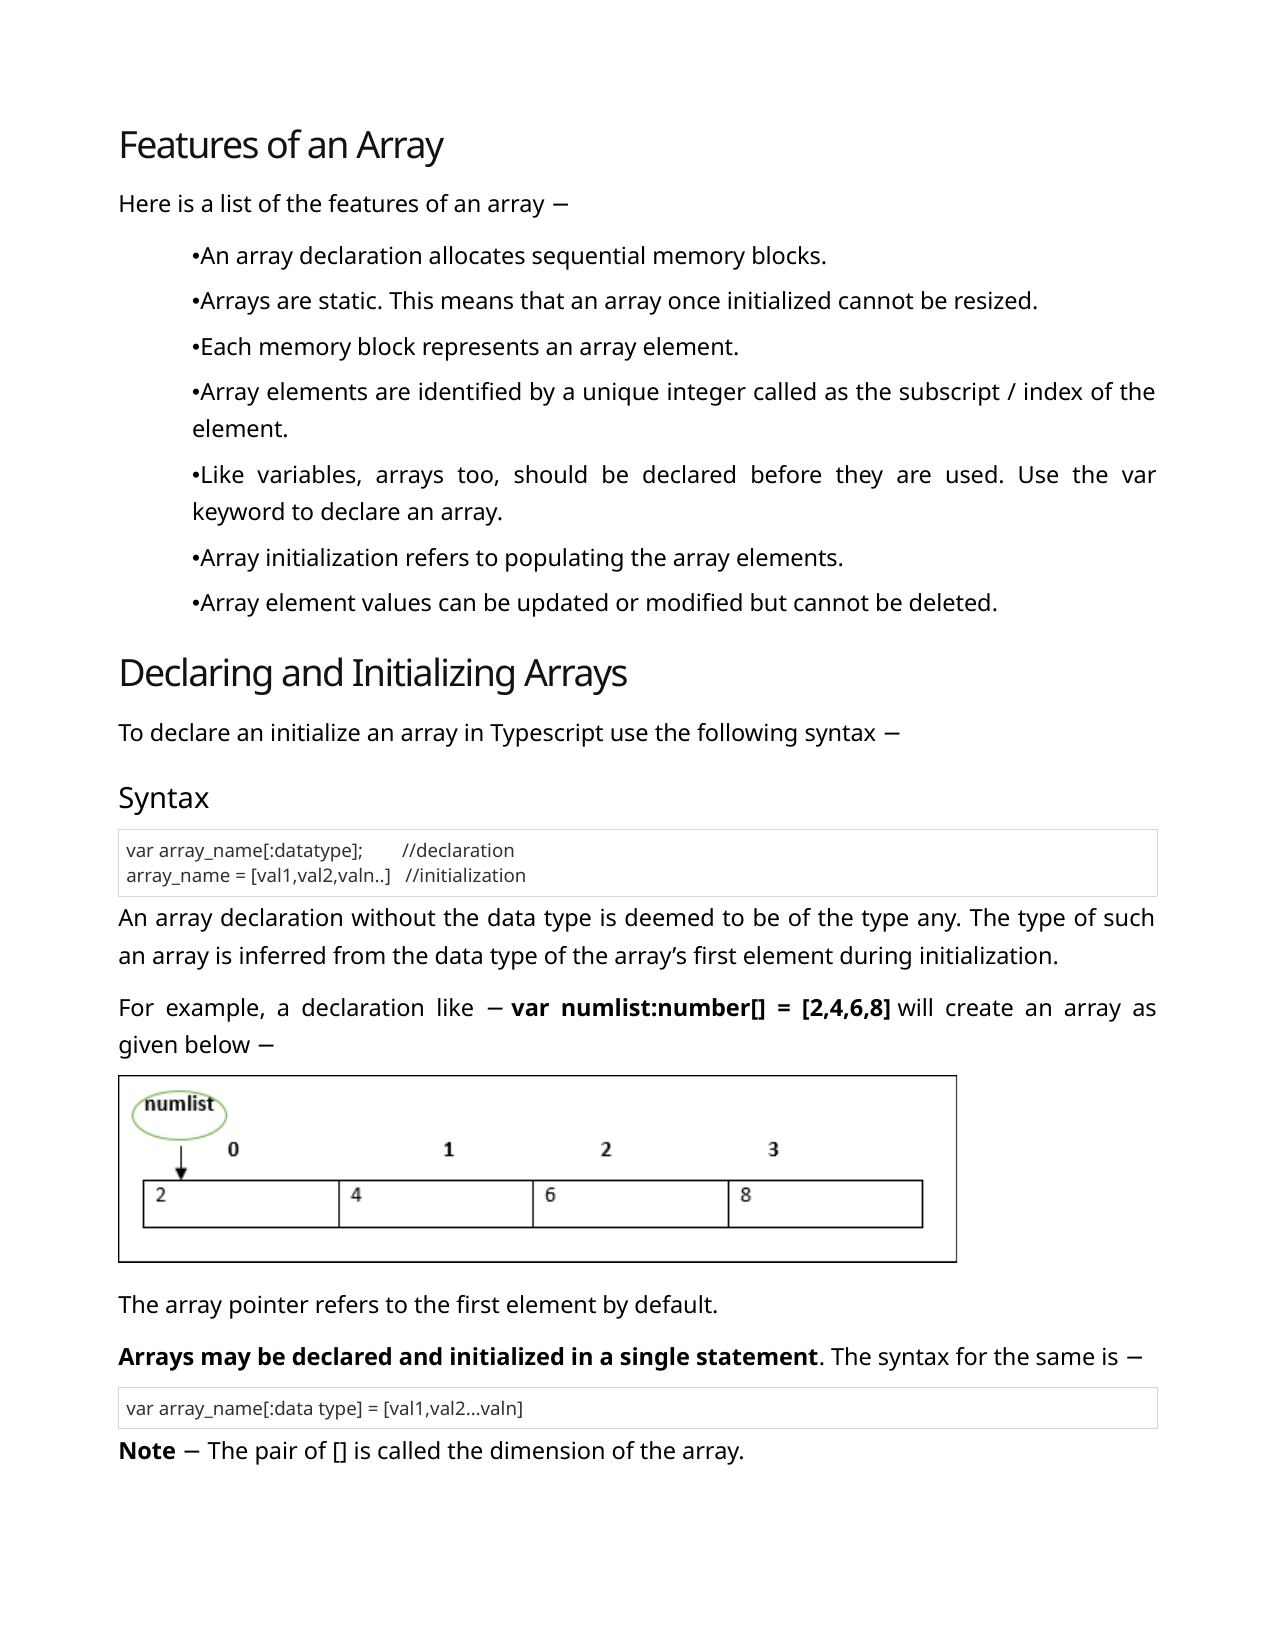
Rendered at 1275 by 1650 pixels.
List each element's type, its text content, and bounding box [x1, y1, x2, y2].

text array_name = [val1,val2,valn..] //initialization [119, 855, 1157, 896]
subtitle Syntax [118, 777, 1157, 817]
text For example, a declaration like − var numlist:number[] = [2,4,6,8] will create an array as given below − [118, 986, 1157, 1061]
text Note − The pair of [] is called the dimension of the array. [118, 1429, 1157, 1466]
list Array element values can be updated or modified but cannot be deleted. [118, 581, 1157, 618]
text Here is a list of the features of an array − [118, 182, 1157, 219]
text The array pointer refers to the first element by default. [118, 1283, 1157, 1321]
text An array declaration without the data type is deemed to be of the type any. The type of such an array is inferred from the data type of the array’s first element during initialization. [118, 897, 1157, 971]
picture [118, 1075, 958, 1263]
subtitle Features of an Array [118, 118, 1157, 169]
list An array declaration allocates sequential memory blocks. [118, 234, 1157, 271]
list Each memory block represents an array element. [118, 324, 1157, 362]
subtitle Declaring and Initializing Arrays [118, 647, 1157, 698]
text var array_name[:datatype]; //declaration [119, 830, 1157, 855]
text var array_name[:data type] = [val1,val2…valn] [119, 1388, 1157, 1428]
text To declare an initialize an array in Typescript use the following syntax − [118, 710, 1157, 748]
list Array elements are identified by a unique integer called as the subscript / index of the element. [118, 370, 1157, 445]
list Arrays are static. This means that an array once initialized cannot be resized. [118, 279, 1157, 317]
list Array initialization refers to populating the array elements. [118, 535, 1157, 573]
list Like variables, arrays too, should be declared before they are used. Use the var keyword to declare an array. [118, 452, 1157, 527]
text Arrays may be declared and initialized in a single statement. The syntax for the same is − [118, 1335, 1157, 1373]
